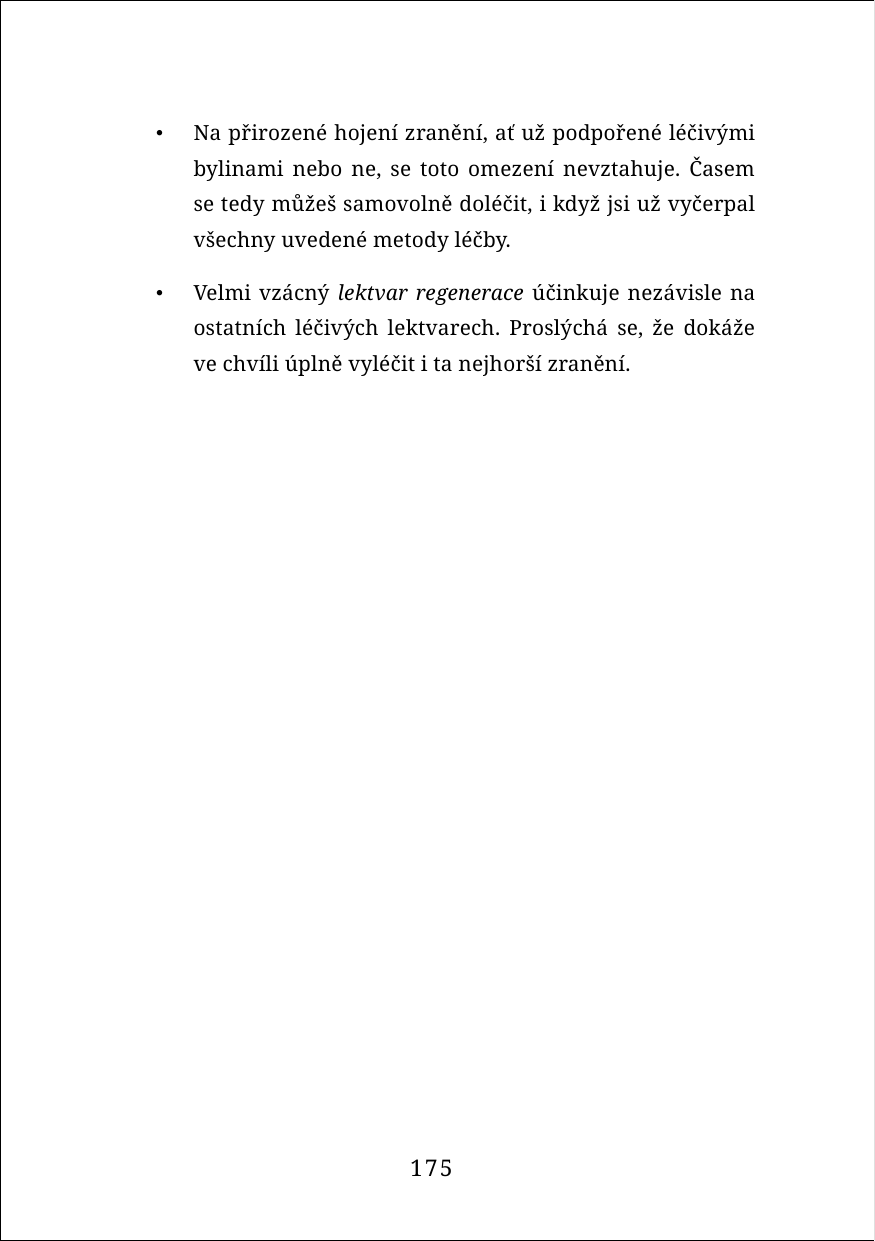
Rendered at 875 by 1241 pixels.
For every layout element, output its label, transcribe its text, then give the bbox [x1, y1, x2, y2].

list Na přirozené hojení zranění, ať už podpořené léčivými bylinami nebo ne, se toto omezení nevztahuje. Časem se tedy můžeš samovolně doléčit, i když jsi už vyčerpal všechny uvedené metody léčby. [156, 118, 756, 253]
list Velmi vzácný lektvar regenerace účinkuje nezávisle na ostatních léčivých lektvarech. Proslýchá se, že dokáže ve chvíli úplně vyléčit i ta nejhorší zranění. [156, 278, 756, 377]
